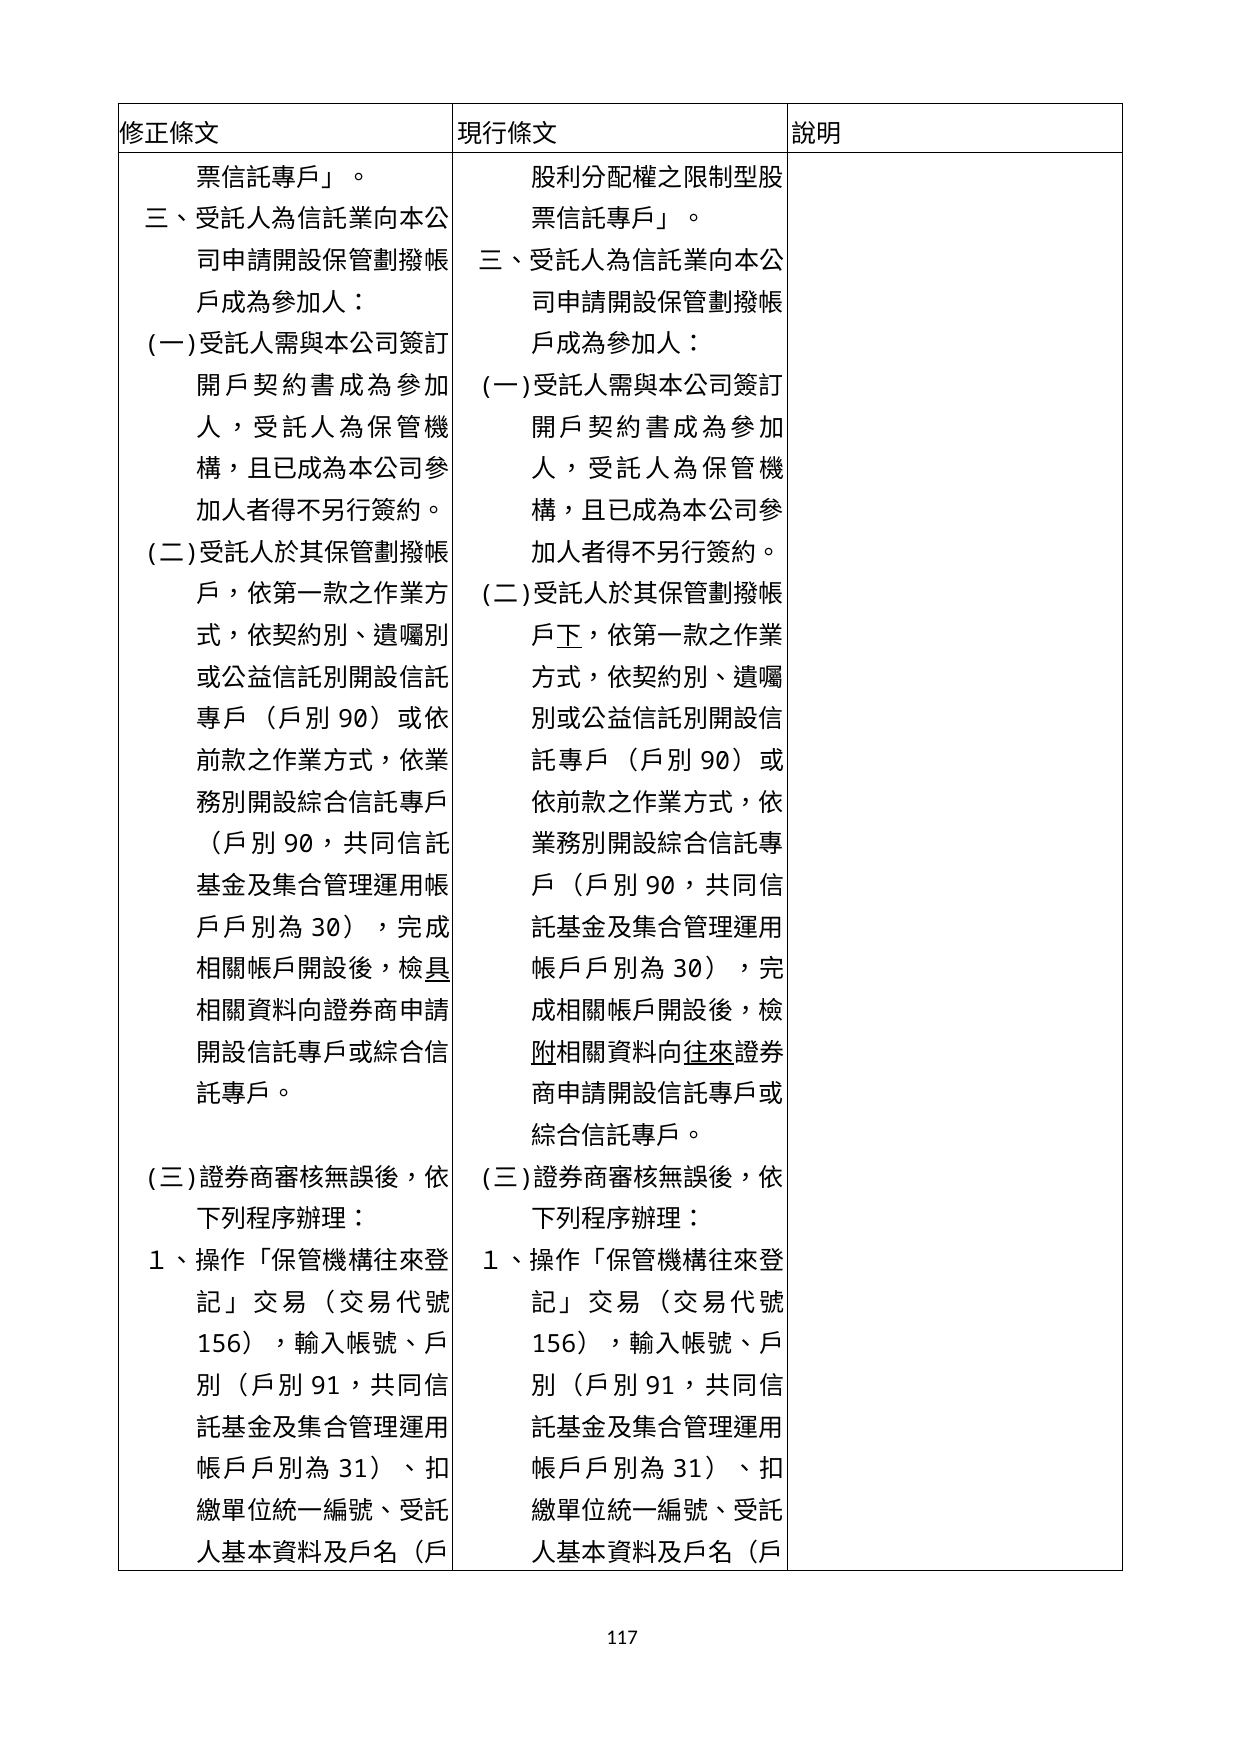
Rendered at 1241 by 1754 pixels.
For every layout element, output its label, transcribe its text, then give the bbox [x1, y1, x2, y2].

table_cell 股利分配權之限制型股票信託專戶」。 三、受託人為信託業向本公司申請開設保管劃撥帳戶成為參加人： (一)受託人需與本公司簽訂開戶契約書成為參加人，受託人為保管機構，且已成為本公司參加人者得不另行簽約。 (二)受託人於其保管劃撥帳戶下，依第一款之作業方式，依契約別、遺囑別或公益信託別開設信託專戶（戶別90）或依前款之作業方式，依業務別開設綜合信託專戶（戶別90，共同信託基金及集合管理運用帳戶戶別為30），完成相關帳戶開設後，檢附相關資料向往來證券商申請開設信託專戶或綜合信託專戶。 (三)證券商審核無誤後，依下列程序辦理： １、操作「保管機構往來登記」交易（交易代號156），輸入帳號、戶別（戶別91，共同信託基金及集合管理運用帳戶戶別為31）、扣繳單位統一編號、受託人基本資料及戶名（戶 [453, 153, 787, 1569]
table_cell 票信託專戶」。 三、受託人為信託業向本公司申請開設保管劃撥帳戶成為參加人： (一)受託人需與本公司簽訂開戶契約書成為參加人，受託人為保管機構，且已成為本公司參加人者得不另行簽約。 (二)受託人於其保管劃撥帳戶，依第一款之作業方式，依契約別、遺囑別或公益信託別開設信託專戶（戶別90）或依前款之作業方式，依業務別開設綜合信託專戶（戶別90，共同信託基金及集合管理運用帳戶戶別為30），完成相關帳戶開設後，檢具相關資料向證券商申請開設信託專戶或綜合信託專戶。 (三)證券商審核無誤後，依下列程序辦理： １、操作「保管機構往來登記」交易（交易代號156），輸入帳號、戶別（戶別91，共同信託基金及集合管理運用帳戶戶別為31）、扣繳單位統一編號、受託人基本資料及戶名（戶 [119, 153, 452, 1569]
table_cell [788, 153, 1122, 1569]
table_header 說明 [788, 104, 1122, 152]
table_header 現行條文 [453, 104, 787, 152]
table_header 修正條文 [119, 104, 452, 152]
